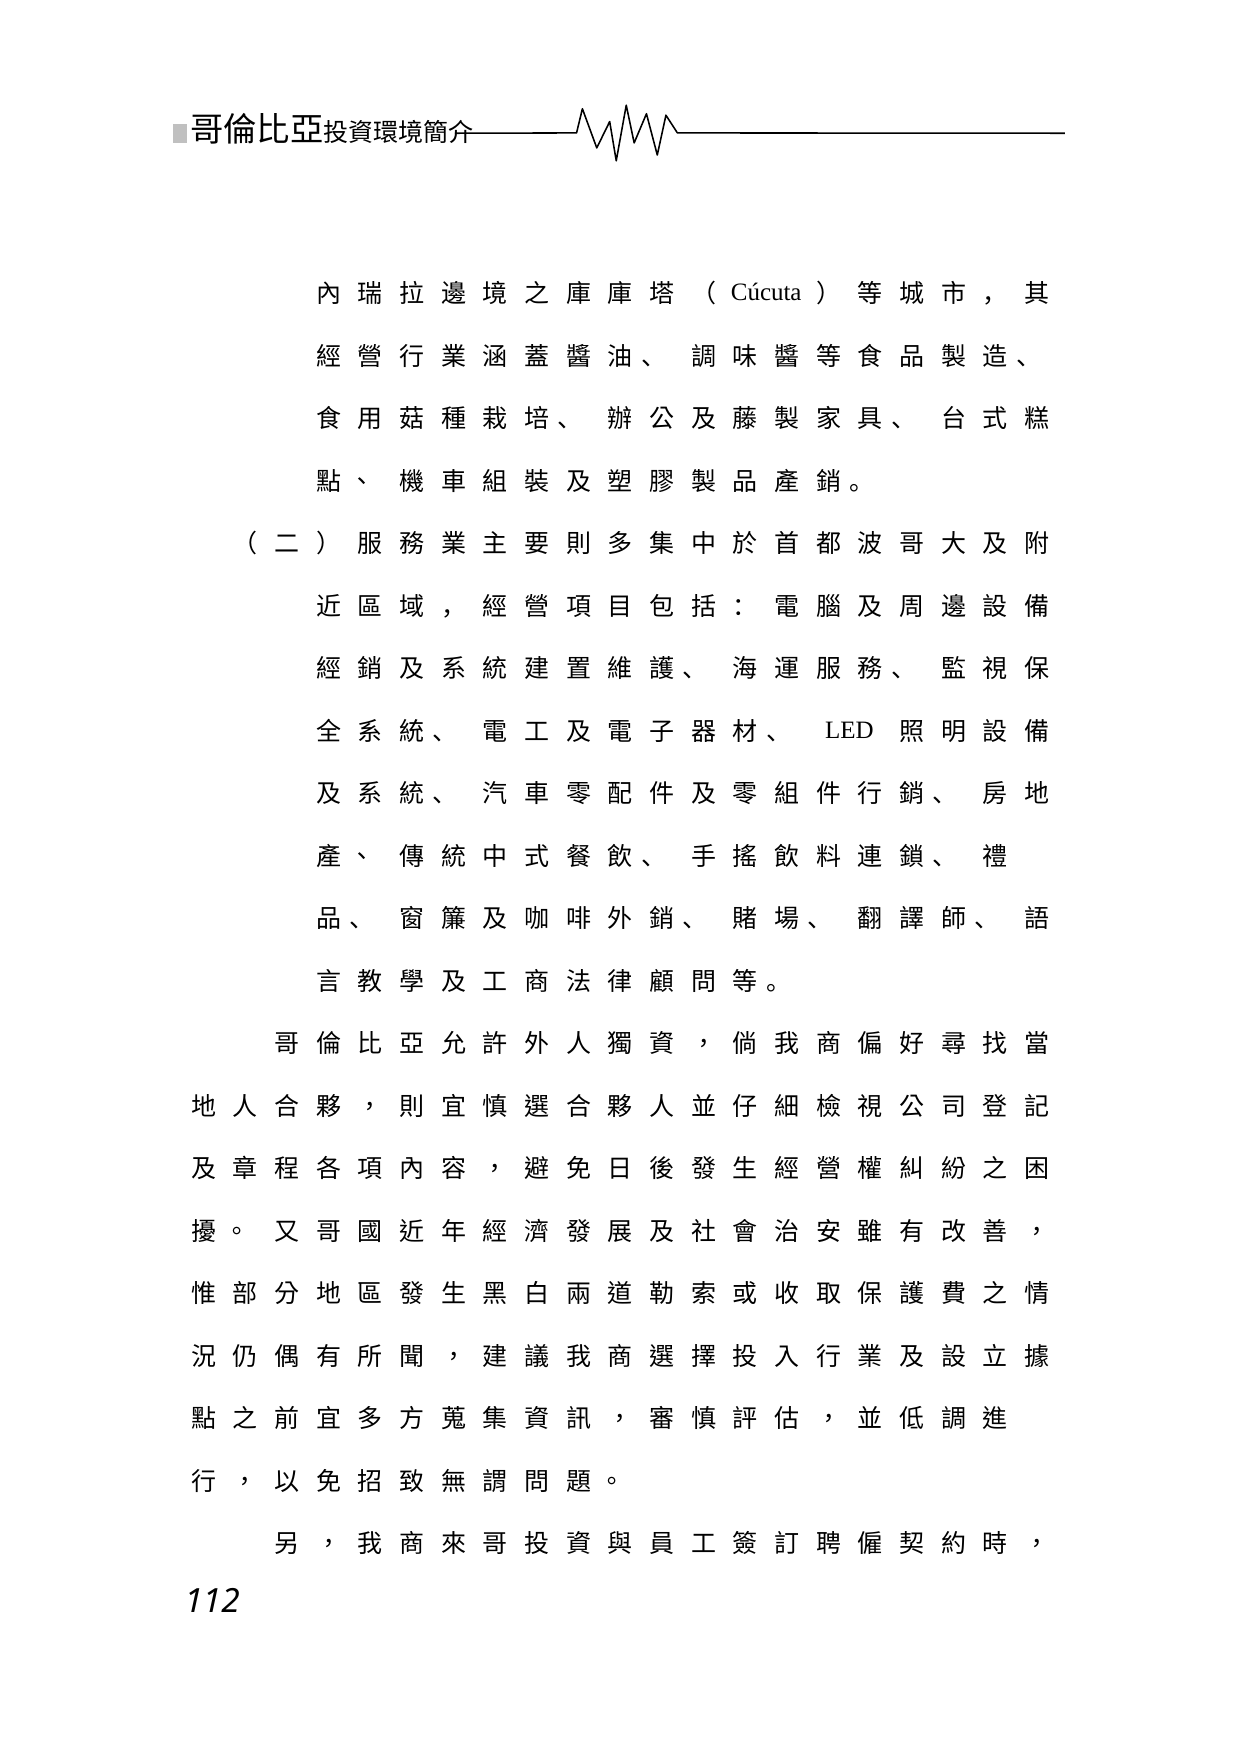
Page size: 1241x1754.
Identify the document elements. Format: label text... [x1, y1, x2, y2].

text 哥倫比亞允許外人獨資，倘我商偏好尋找當地人合夥，則宜慎選合夥人並仔細檢視公司登記及章程各項內容，避免日後發生經營權糾紛之困擾。又哥國近年經濟發展及社會治安雖有改善，惟部分地區發生黑白兩道勒索或收取保護費之情況仍偶有所聞，建議我商選擇投入行業及設立據點之前宜多方蒐集資訊，審慎評估，並低調進行，以免招致無謂問題。 [183, 1000, 1058, 1500]
text 內瑞拉邊境之庫庫塔（Cúcuta）等城市，其經營行業涵蓋醬油、調味醬等食品製造、食用菇種栽培、辦公及藤製家具、台式糕點、機車組裝及塑膠製品產銷。 [207, 250, 1058, 500]
text 另，我商來哥投資與員工簽訂聘僱契約時， [183, 1500, 1058, 1563]
text （二）服務業主要則多集中於首都波哥大及附近區域，經營項目包括：電腦及周邊設備經銷及系統建置維護、海運服務、監視保全系統、電工及電子器材、LED照明設備及系統、汽車零配件及零組件行銷、房地產、傳統中式餐飲、手搖飲料連鎖、禮品、窗簾及咖啡外銷、賭場、翻譯師、語言教學及工商法律顧問等。 [212, 500, 1058, 1000]
